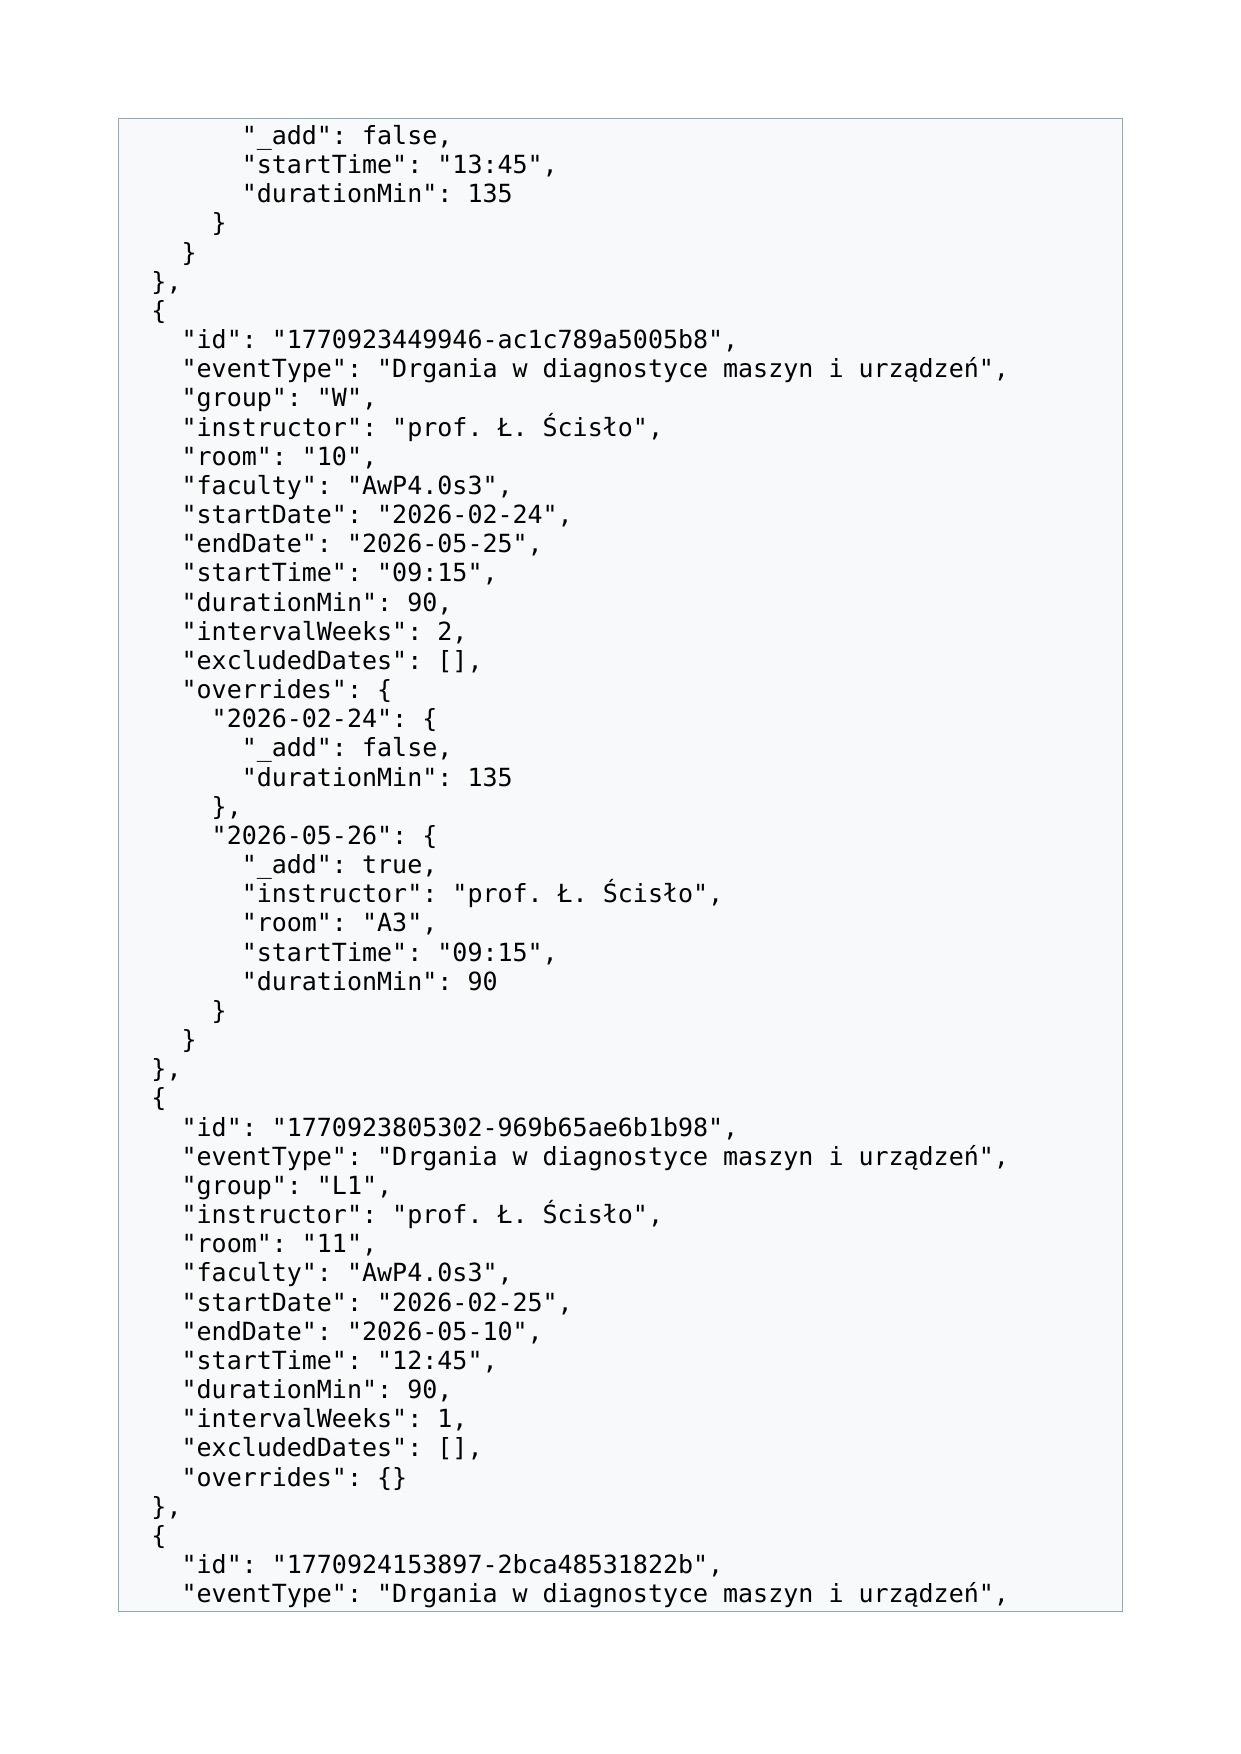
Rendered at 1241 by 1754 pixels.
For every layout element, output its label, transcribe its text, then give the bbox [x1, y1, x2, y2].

text "_add": false, "startTime": "13:45", "durationMin": 135 } } }, { "id": "1770923449946-ac1c789a5005b8", "eventType": "Drgania w diagnostyce maszyn i urządzeń", "group": "W", "instructor": "prof. Ł. Ścisło", "room": "10", "faculty": "AwP4.0s3", "startDate": "2026-02-24", "endDate": "2026-05-25", "startTime": "09:15", "durationMin": 90, "intervalWeeks": 2, "excludedDates": [], "overrides": { "2026-02-24": { "_add": false, "durationMin": 135 }, "2026-05-26": { "_add": true, "instructor": "prof. Ł. Ścisło", "room": "A3", "startTime": "09:15", "durationMin": 90 } } }, { "id": "1770923805302-969b65ae6b1b98", "eventType": "Drgania w diagnostyce maszyn i urządzeń", "group": "L1", "instructor": "prof. Ł. Ścisło", "room": "11", "faculty": "AwP4.0s3", "startDate": "2026-02-25", "endDate": "2026-05-10", "startTime": "12:45", "durationMin": 90, "intervalWeeks": 1, "excludedDates": [], "overrides": {} }, { "id": "1770924153897-2bca48531822b", "eventType": "Drgania w diagnostyce maszyn i urządzeń", [119, 119, 1122, 1611]
